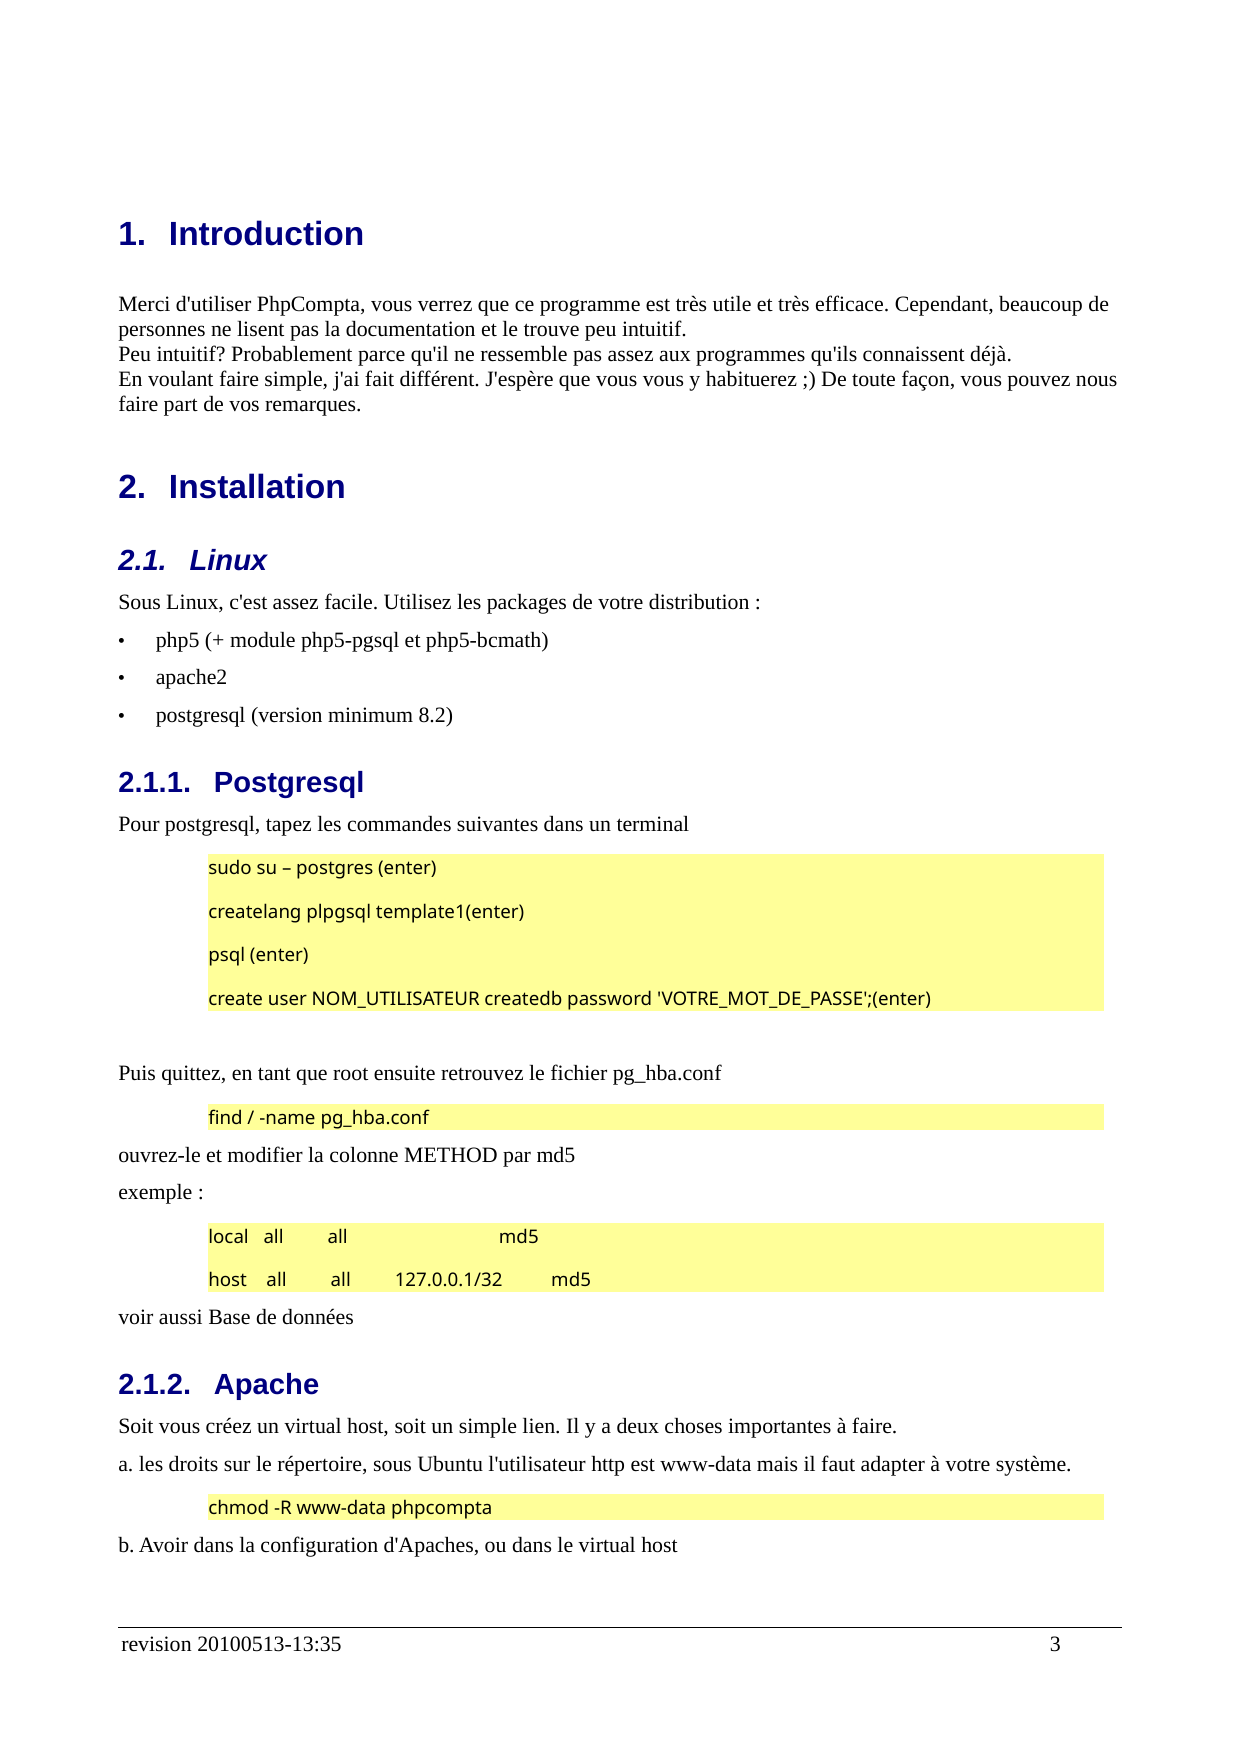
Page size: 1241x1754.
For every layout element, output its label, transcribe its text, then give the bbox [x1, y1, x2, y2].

text psql (enter) [208, 942, 1104, 967]
text En voulant faire simple, j'ai fait différent. J'espère que vous vous y habituerez ;) De toute façon, vous pouvez nous faire part de vos remarques. [118, 366, 1122, 417]
text a. les droits sur le répertoire, sous Ubuntu l'utilisateur http est www-data mais il faut adapter à votre système. [118, 1451, 1122, 1476]
text ouvrez-le et modifier la colonne METHOD par md5 [118, 1142, 1122, 1167]
text local all all md5 [208, 1223, 1104, 1249]
text Merci d'utiliser PhpCompta, vous verrez que ce programme est très utile et très efficace. Cependant, beaucoup de personnes ne lisent pas la documentation et le trouve peu intuitif. [118, 291, 1122, 341]
text Puis quittez, en tant que root ensuite retrouvez le fichier pg_hba.conf [118, 1060, 1122, 1086]
subtitle Installation [118, 467, 1122, 505]
text find / -name pg_hba.conf [208, 1104, 1104, 1130]
text b. Avoir dans la configuration d'Apaches, ou dans le virtual host [118, 1532, 1122, 1557]
text chmod -R www-data phpcompta [208, 1494, 1104, 1520]
subtitle Apache [118, 1367, 1122, 1400]
list postgresql (version minimum 8.2) [118, 702, 1122, 727]
text sudo su – postgres (enter) [208, 854, 1104, 880]
text Pour postgresql, tapez les commandes suivantes dans un terminal [118, 811, 1122, 836]
subtitle Postgresql [118, 765, 1122, 798]
text createlang plpgsql template1(enter) [208, 898, 1104, 924]
text exemple : [118, 1179, 1122, 1204]
text voir aussi Base de données [118, 1304, 1122, 1329]
text host all all 127.0.0.1/32 md5 [208, 1267, 1104, 1292]
subtitle Linux [118, 543, 1122, 576]
text create user NOM_UTILISATEUR createdb password 'VOTRE_MOT_DE_PASSE';(enter) [208, 985, 1104, 1011]
list apache2 [118, 664, 1122, 689]
subtitle Introduction [118, 214, 1122, 253]
text Soit vous créez un virtual host, soit un simple lien. Il y a deux choses importantes à faire. [118, 1413, 1122, 1438]
text Sous Linux, c'est assez facile. Utilisez les packages de votre distribution : [118, 589, 1122, 614]
text Peu intuitif? Probablement parce qu'il ne ressemble pas assez aux programmes qu'ils connaissent déjà. [118, 341, 1122, 366]
list php5 (+ module php5-pgsql et php5-bcmath) [118, 627, 1122, 652]
